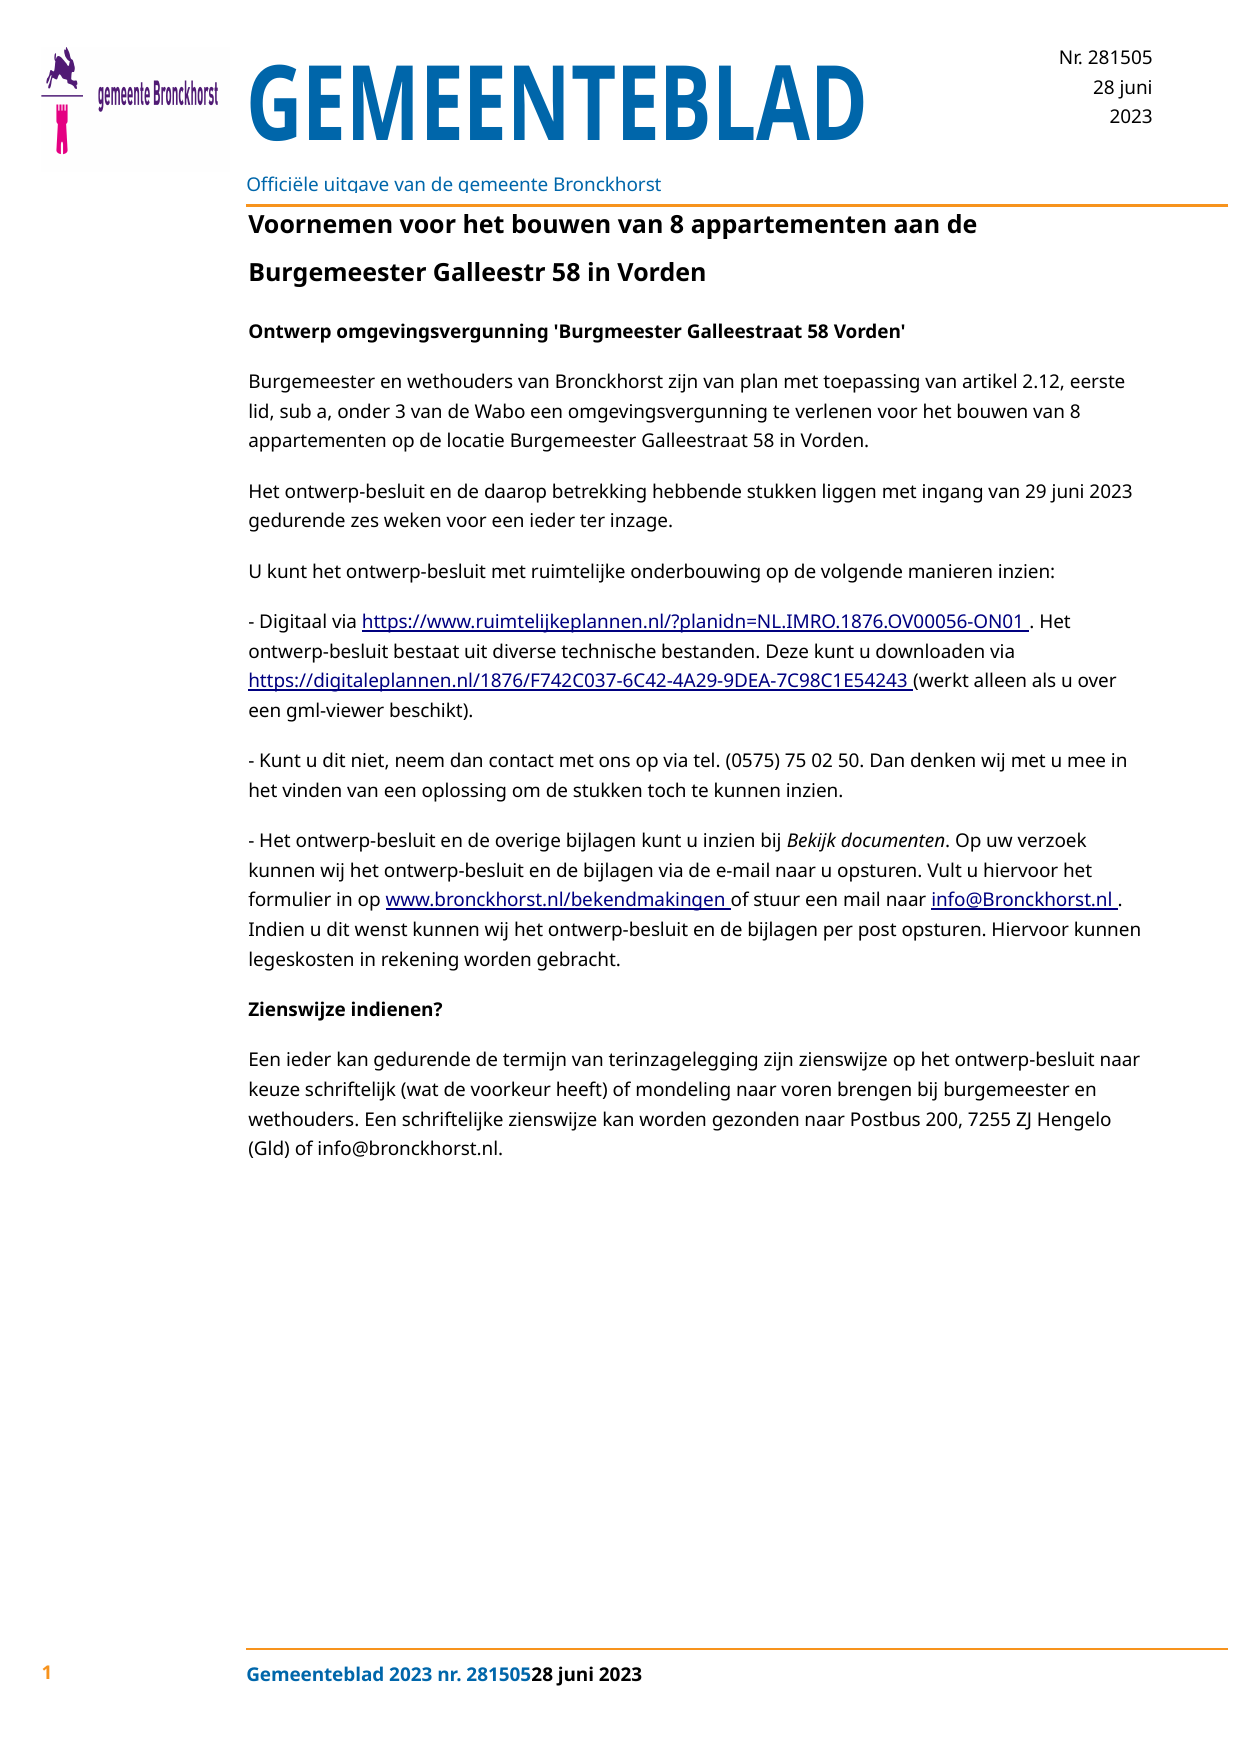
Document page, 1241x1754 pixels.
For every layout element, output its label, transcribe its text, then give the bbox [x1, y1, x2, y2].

text Burgemeester en wethouders van Bronckhorst zijn van plan met toepassing van artikel 2.12, eerste lid, sub a, onder 3 van de Wabo een omgevingsvergunning te verlenen voor het bouwen van 8 appartementen op de locatie Burgemeester Galleestraat 58 in Vorden. [248, 368, 1152, 453]
text - Het ontwerp-besluit en de overige bijlagen kunt u inzien bij Bekijk documenten. Op uw verzoek kunnen wij het ontwerp-besluit en de bijlagen via de e-mail naar u opsturen. Vult u hiervoor het formulier in op www.bronckhorst.nl/bekendmakingen of stuur een mail naar info@Bronckhorst.nl . Indien u dit wenst kunnen wij het ontwerp-besluit en de bijlagen per post opsturen. Hiervoor kunnen legeskosten in rekening worden gebracht. [248, 827, 1152, 972]
text - Digitaal via https://www.ruimtelijkeplannen.nl/?planidn=NL.IMRO.1876.OV00056-ON01 . Het ontwerp-besluit bestaat uit diverse technische bestanden. Deze kunt u downloaden via https://digitaleplannen.nl/1876/F742C037-6C42-4A29-9DEA-7C98C1E54243 (werkt alleen als u over een gml-viewer beschikt). [248, 608, 1152, 723]
text Zienswijze indienen? [248, 996, 1152, 1022]
picture [41, 47, 231, 172]
text - Kunt u dit niet, neem dan contact met ons op via tel. (0575) 75 02 50. Dan denken wij met u mee in het vinden van een oplossing om de stukken toch te kunnen inzien. [248, 747, 1152, 803]
text Ontwerp omgevingsvergunning 'Burgmeester Galleestraat 58 Vorden' [248, 318, 1152, 344]
text Een ieder kan gedurende de termijn van terinzagelegging zijn zienswijze op het ontwerp-besluit naar keuze schriftelijk (wat de voorkeur heeft) of mondeling naar voren brengen bij burgemeester en wethouders. Een schriftelijke zienswijze kan worden gezonden naar Postbus 200, 7255 ZJ Hengelo (Gld) of info@bronckhorst.nl. [248, 1047, 1152, 1161]
text Het ontwerp-besluit en de daarop betrekking hebbende stukken liggen met ingang van 29 juni 2023 gedurende zes weken voor een ieder ter inzage. [248, 478, 1152, 533]
text U kunt het ontwerp-besluit met ruimtelijke onderbouwing op de volgende manieren inzien: [248, 558, 1152, 584]
text Voornemen voor het bouwen van 8 appartementen aan de Burgemeester Galleestr 58 in Vorden [248, 207, 1152, 288]
